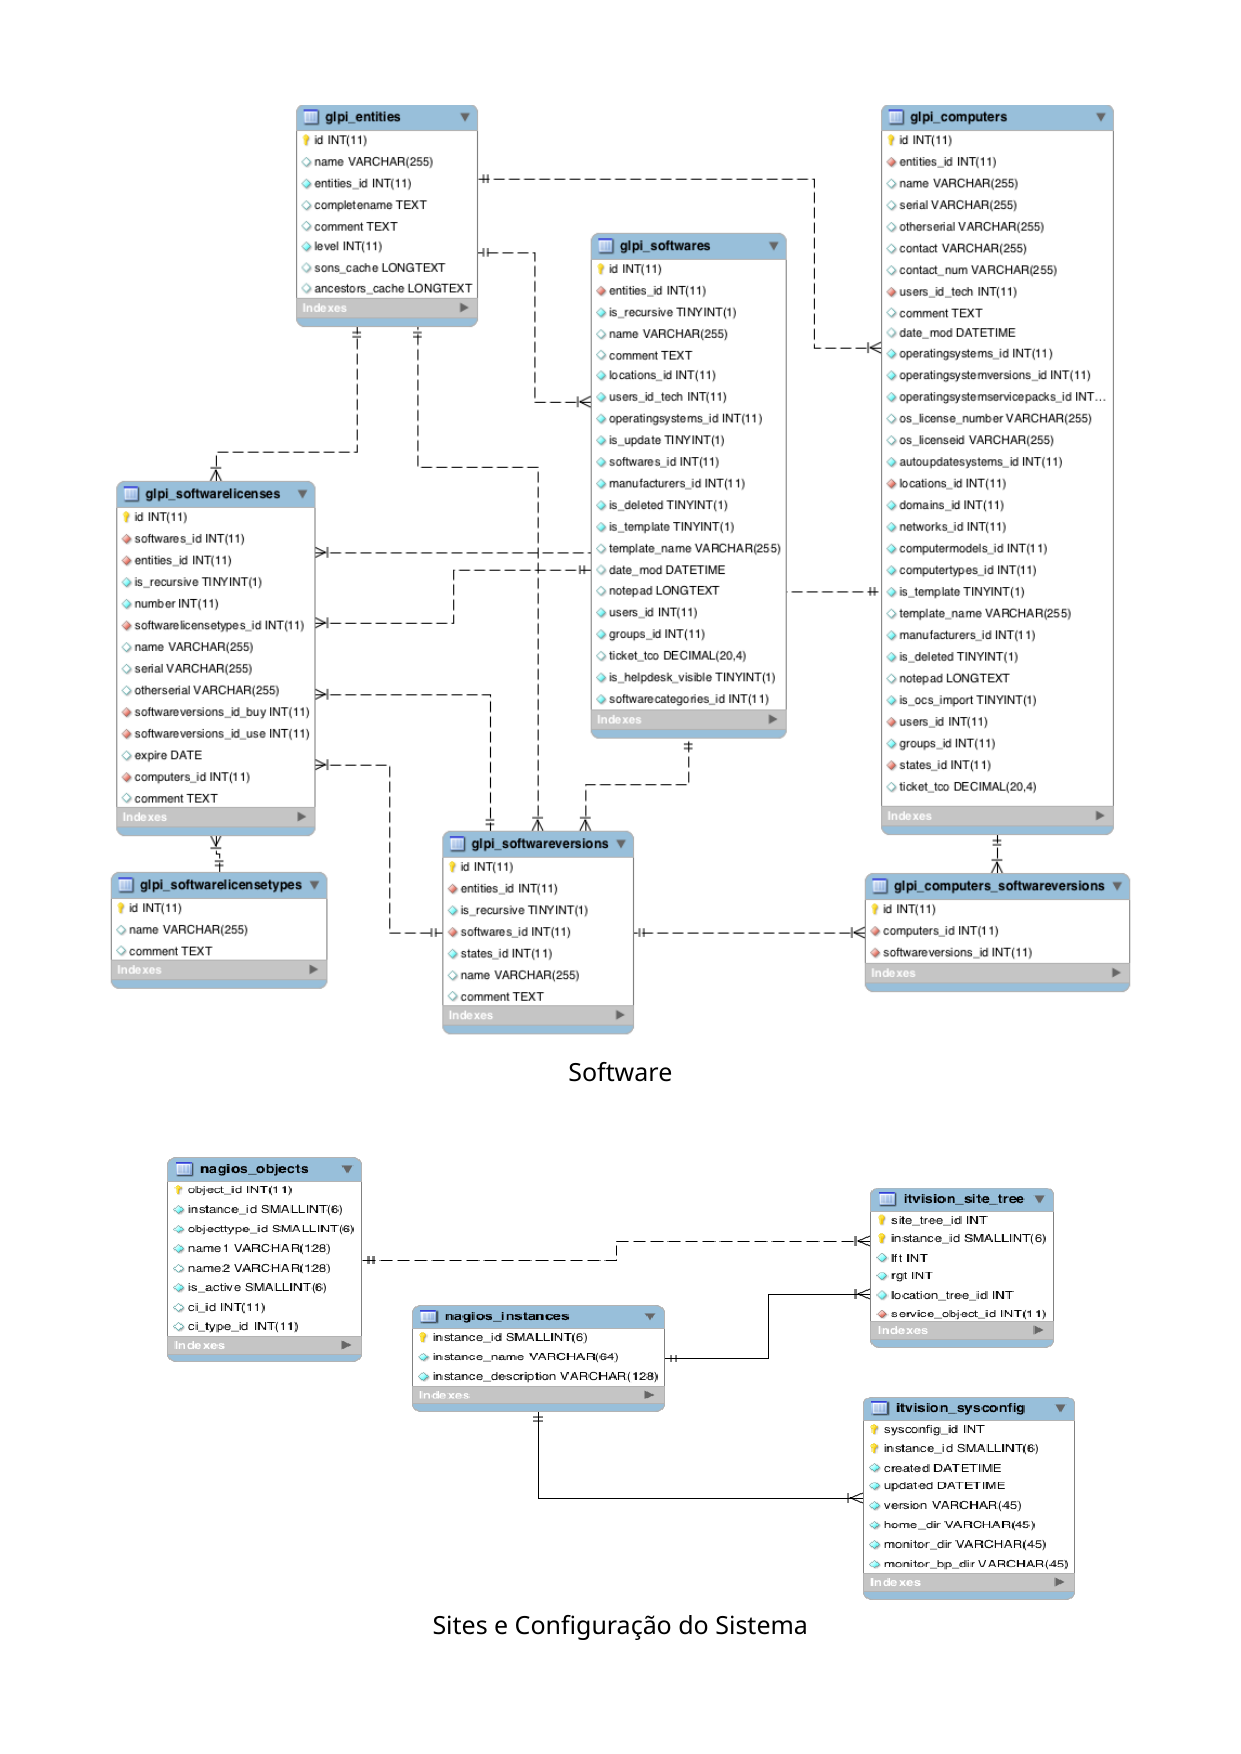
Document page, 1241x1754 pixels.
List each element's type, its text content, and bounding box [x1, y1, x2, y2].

text Software [105, 1055, 1135, 1089]
picture [155, 1147, 1087, 1608]
picture [100, 105, 1140, 1055]
text Sites e Configuração do Sistema [105, 1123, 1135, 1642]
